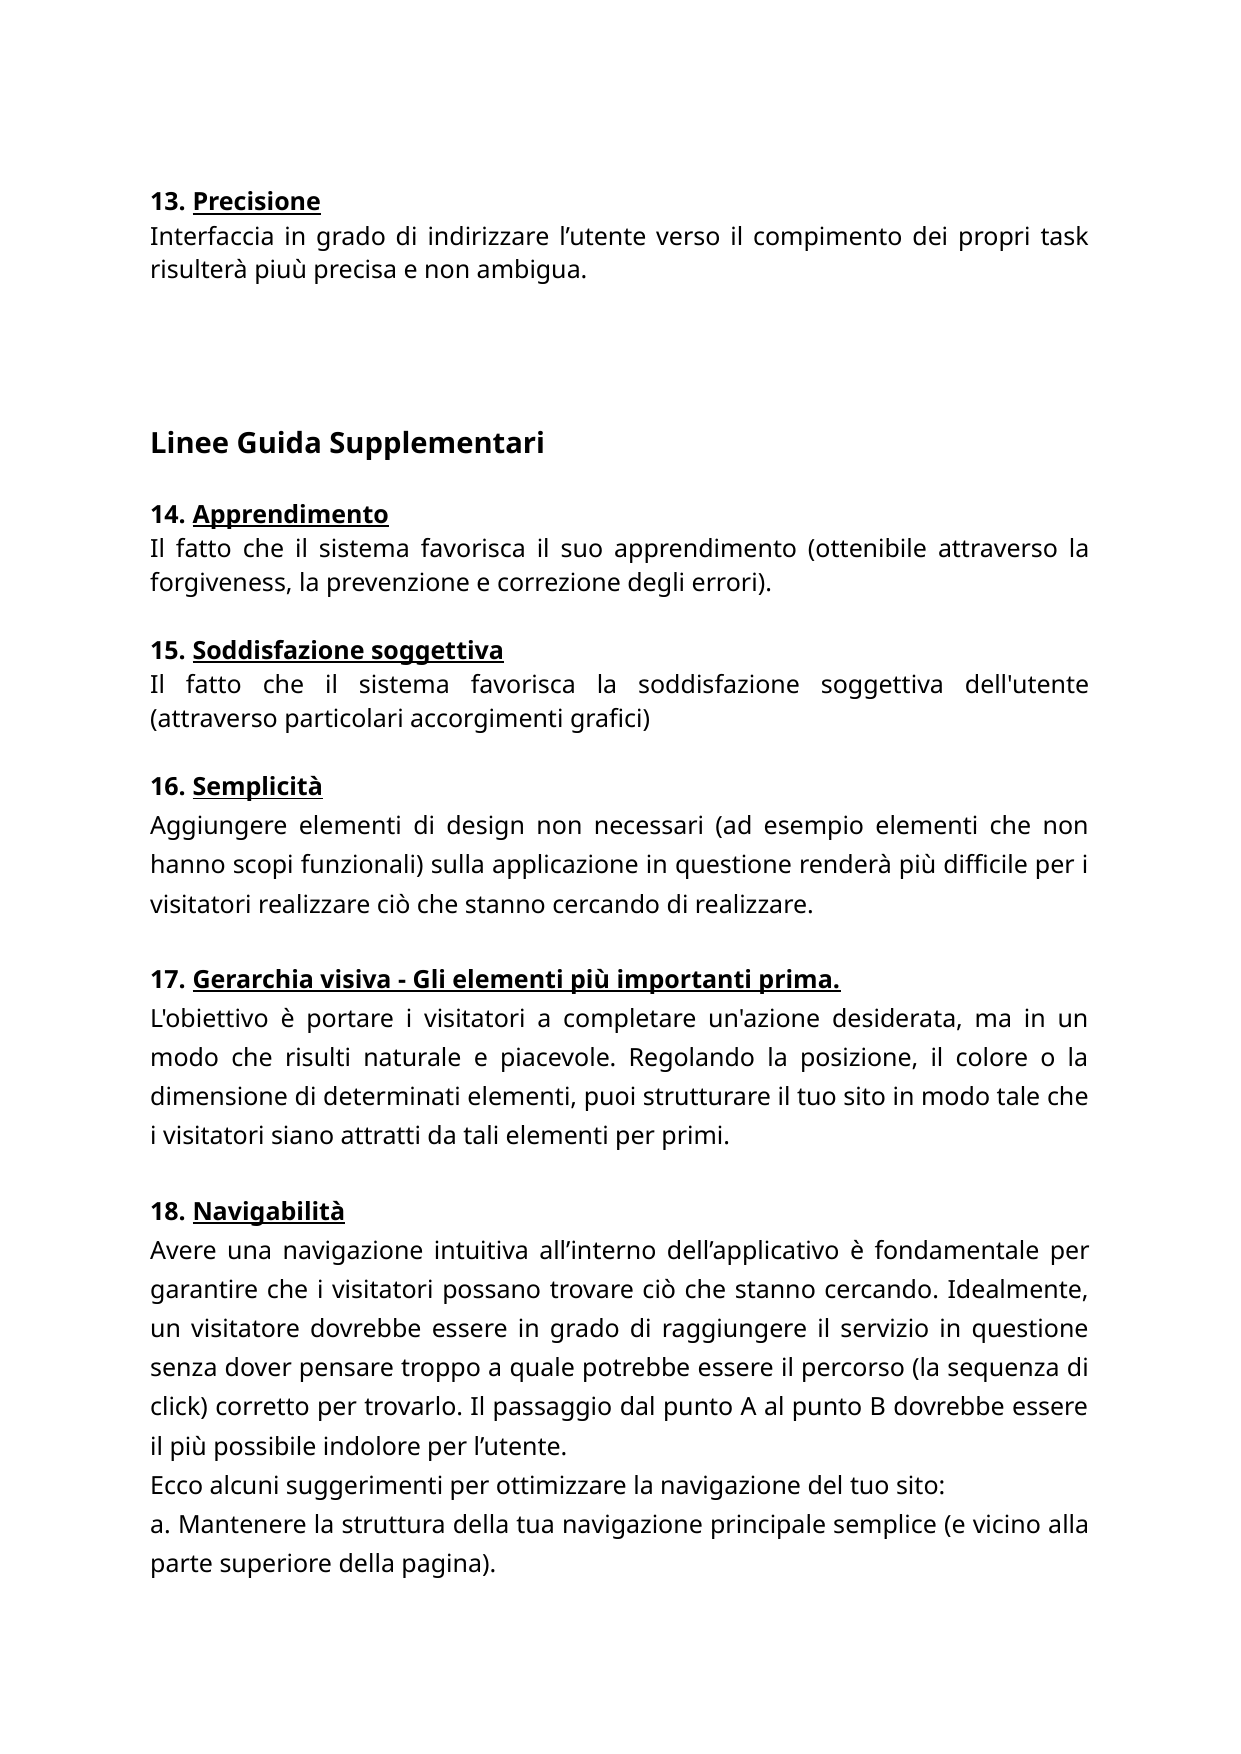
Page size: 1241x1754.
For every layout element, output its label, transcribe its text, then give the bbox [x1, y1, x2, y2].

text Il fatto che il sistema favorisca la soddisfazione soggettiva dell'utente (attraverso particolari accorgimenti grafici) [150, 667, 1090, 735]
text Ecco alcuni suggerimenti per ottimizzare la navigazione del tuo sito: [150, 1467, 1090, 1501]
text 17. Gerarchia visiva - Gli elementi più importanti prima. [150, 961, 1090, 995]
text Avere una navigazione intuitiva all’interno dell’applicativo è fondamentale per garantire che i visitatori possano trovare ciò che stanno cercando. Idealmente, un visitatore dovrebbe essere in grado di raggiungere il servizio in questione senza dover pensare troppo a quale potrebbe essere il percorso (la sequenza di click) corretto per trovarlo. Il passaggio dal punto A al punto B dovrebbe essere il più possibile indolore per l’utente. [150, 1232, 1090, 1462]
text 13. Precisione [150, 184, 1090, 218]
text Interfaccia in grado di indirizzare l’utente verso il compimento dei propri task risulterà piuù precisa e non ambigua. [150, 218, 1090, 286]
text Linee Guida Supplementari [150, 422, 1090, 462]
text 16. Semplicità [150, 769, 1090, 803]
text Il fatto che il sistema favorisca il suo apprendimento (ottenibile attraverso la forgiveness, la prevenzione e correzione degli errori). [150, 530, 1090, 598]
text a. Mantenere la struttura della tua navigazione principale semplice (e vicino alla parte superiore della pagina). [150, 1506, 1090, 1580]
text Aggiungere elementi di design non necessari (ad esempio elementi che non hanno scopi funzionali) sulla applicazione in questione renderà più difficile per i visitatori realizzare ciò che stanno cercando di realizzare. [150, 808, 1090, 920]
text 15. Soddisfazione soggettiva [150, 632, 1090, 667]
text L'obiettivo è portare i visitatori a completare un'azione desiderata, ma in un modo che risulti naturale e piacevole. Regolando la posizione, il colore o la dimensione di determinati elementi, puoi strutturare il tuo sito in modo tale che i visitatori siano attratti da tali elementi per primi. [150, 1001, 1090, 1152]
text 14. Apprendimento [150, 496, 1090, 530]
text 18. Navigabilità [150, 1193, 1090, 1227]
